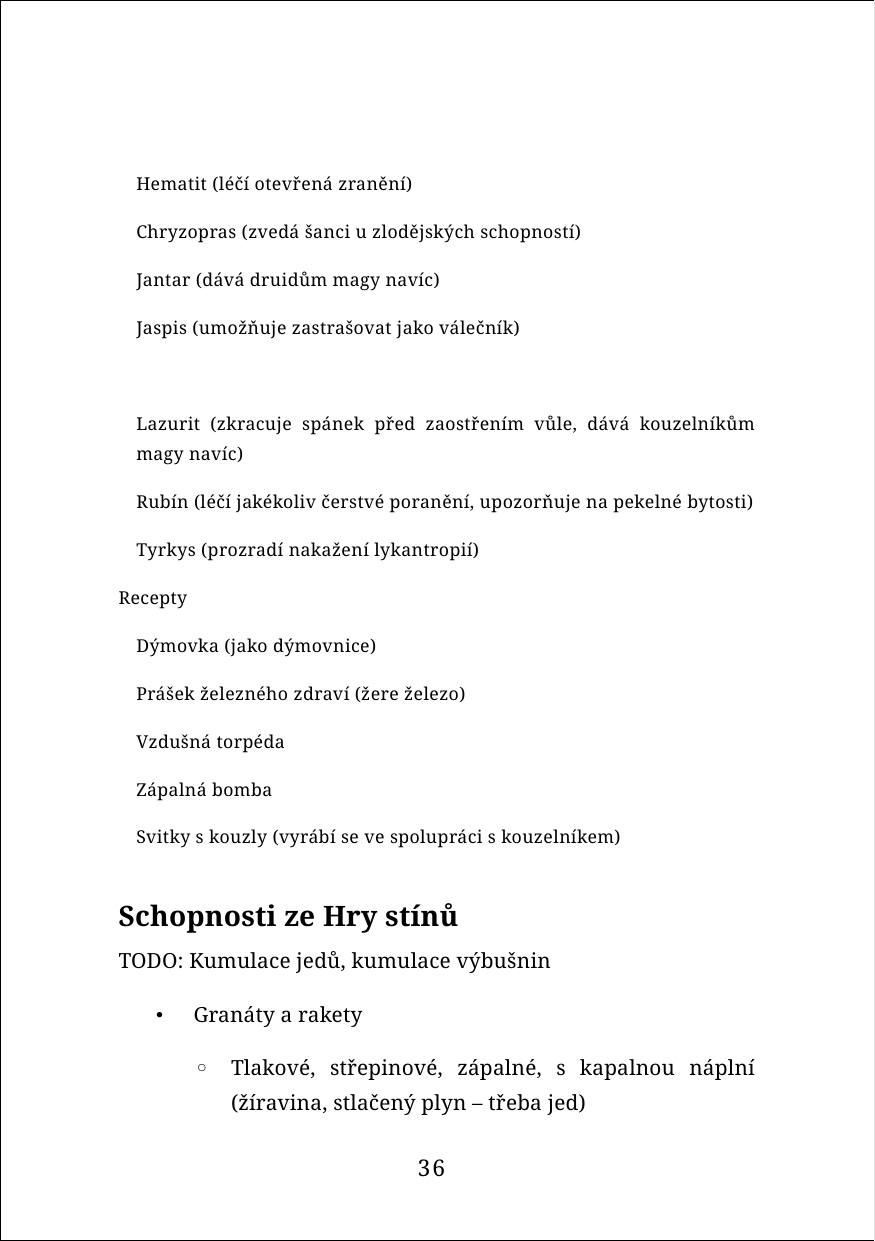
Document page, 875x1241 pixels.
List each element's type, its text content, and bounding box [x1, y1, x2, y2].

text Jantar (dává druidům magy navíc) [136, 268, 756, 292]
text TODO: Kumulace jedů, kumulace výbušnin [118, 947, 756, 975]
text Zápalná bomba [136, 777, 756, 801]
text Dýmovka (jako dýmovnice) [136, 633, 756, 657]
list Granáty a rakety [156, 1000, 756, 1028]
text Rubín (léčí jakékoliv čerstvé poranění, upozorňuje na pekelné bytosti) [136, 489, 756, 514]
text Prášek železného zdraví (žere železo) [136, 681, 756, 705]
text Chryzopras (zvedá šanci u zlodějských schopností) [136, 220, 756, 244]
text Jaspis (umožňuje zastrašovat jako válečník) [136, 316, 756, 340]
text Lazurit (zkracuje spánek před zaostřením vůle, dává kouzelníkům magy navíc) [136, 411, 756, 466]
subtitle Schopnosti ze Hry stínů [118, 896, 756, 935]
text Svitky s kouzly (vyrábí se ve spolupráci s kouzelníkem) [136, 825, 756, 849]
text Vzdušná torpéda [136, 729, 756, 753]
text Recepty [118, 585, 756, 609]
text Tyrkys (prozradí nakažení lykantropií) [136, 537, 756, 562]
text Hematit (léčí otevřená zranění) [136, 172, 756, 196]
list Tlakové, střepinové, zápalné, s kapalnou náplní (žíravina, stlačený plyn – třeba jed) [193, 1053, 756, 1117]
